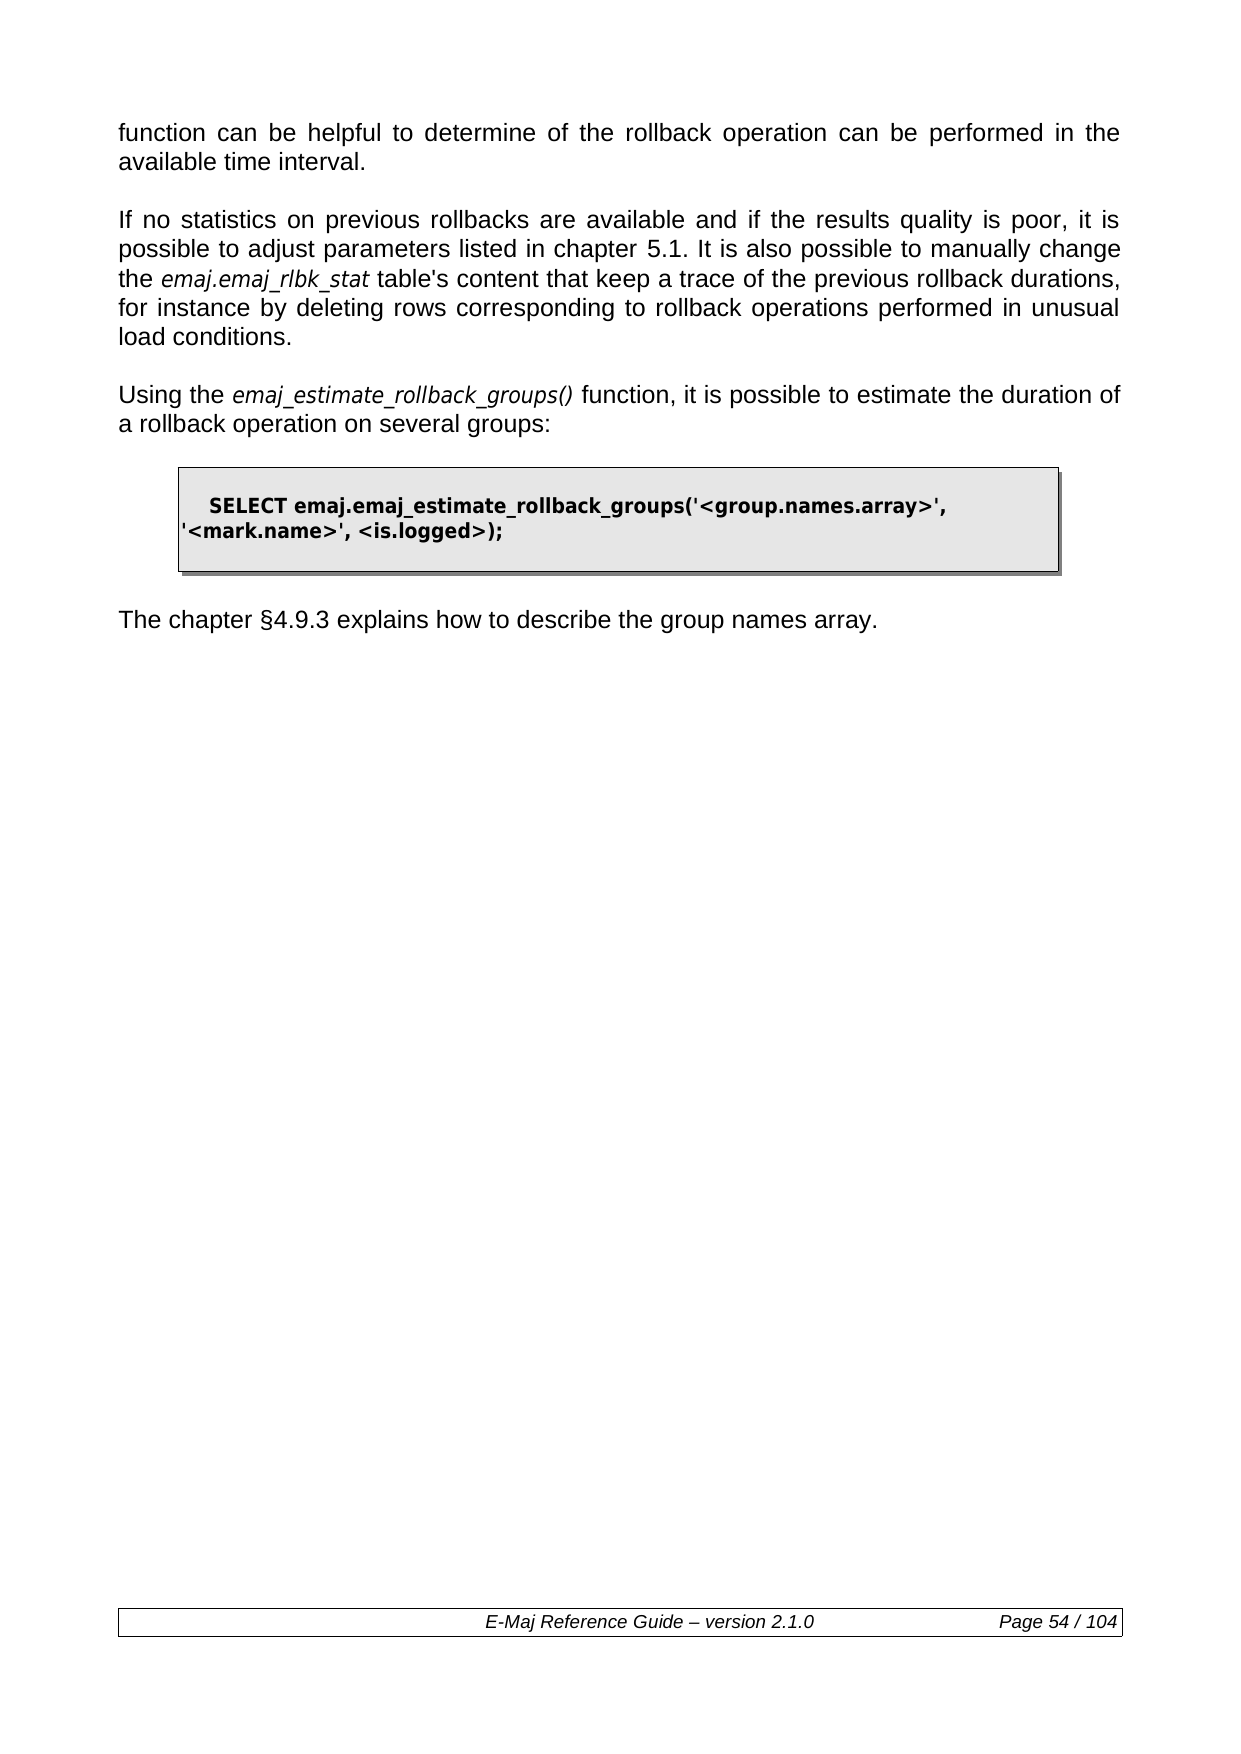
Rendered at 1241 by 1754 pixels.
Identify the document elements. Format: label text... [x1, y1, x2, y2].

text Using the emaj_estimate_rollback_groups() function, it is possible to estimate the duration of a rollback operation on several groups: [118, 380, 1122, 438]
text SELECT emaj.emaj_estimate_rollback_groups('<group.names.array>', '<mark.name>', <is.logged>); [179, 491, 1058, 540]
text If no statistics on previous rollbacks are available and if the results quality is poor, it is possible to adjust parameters listed in chapter 5.1. It is also possible to manually change the emaj.emaj_rlbk_stat table's content that keep a trace of the previous rollback durations, for instance by deleting rows corresponding to rollback operations performed in unusual load conditions. [118, 205, 1122, 351]
text The chapter §4.9.3 explains how to describe the group names array. [118, 604, 1122, 634]
text function can be helpful to determine of the rollback operation can be performed in the available time interval. [118, 118, 1122, 176]
